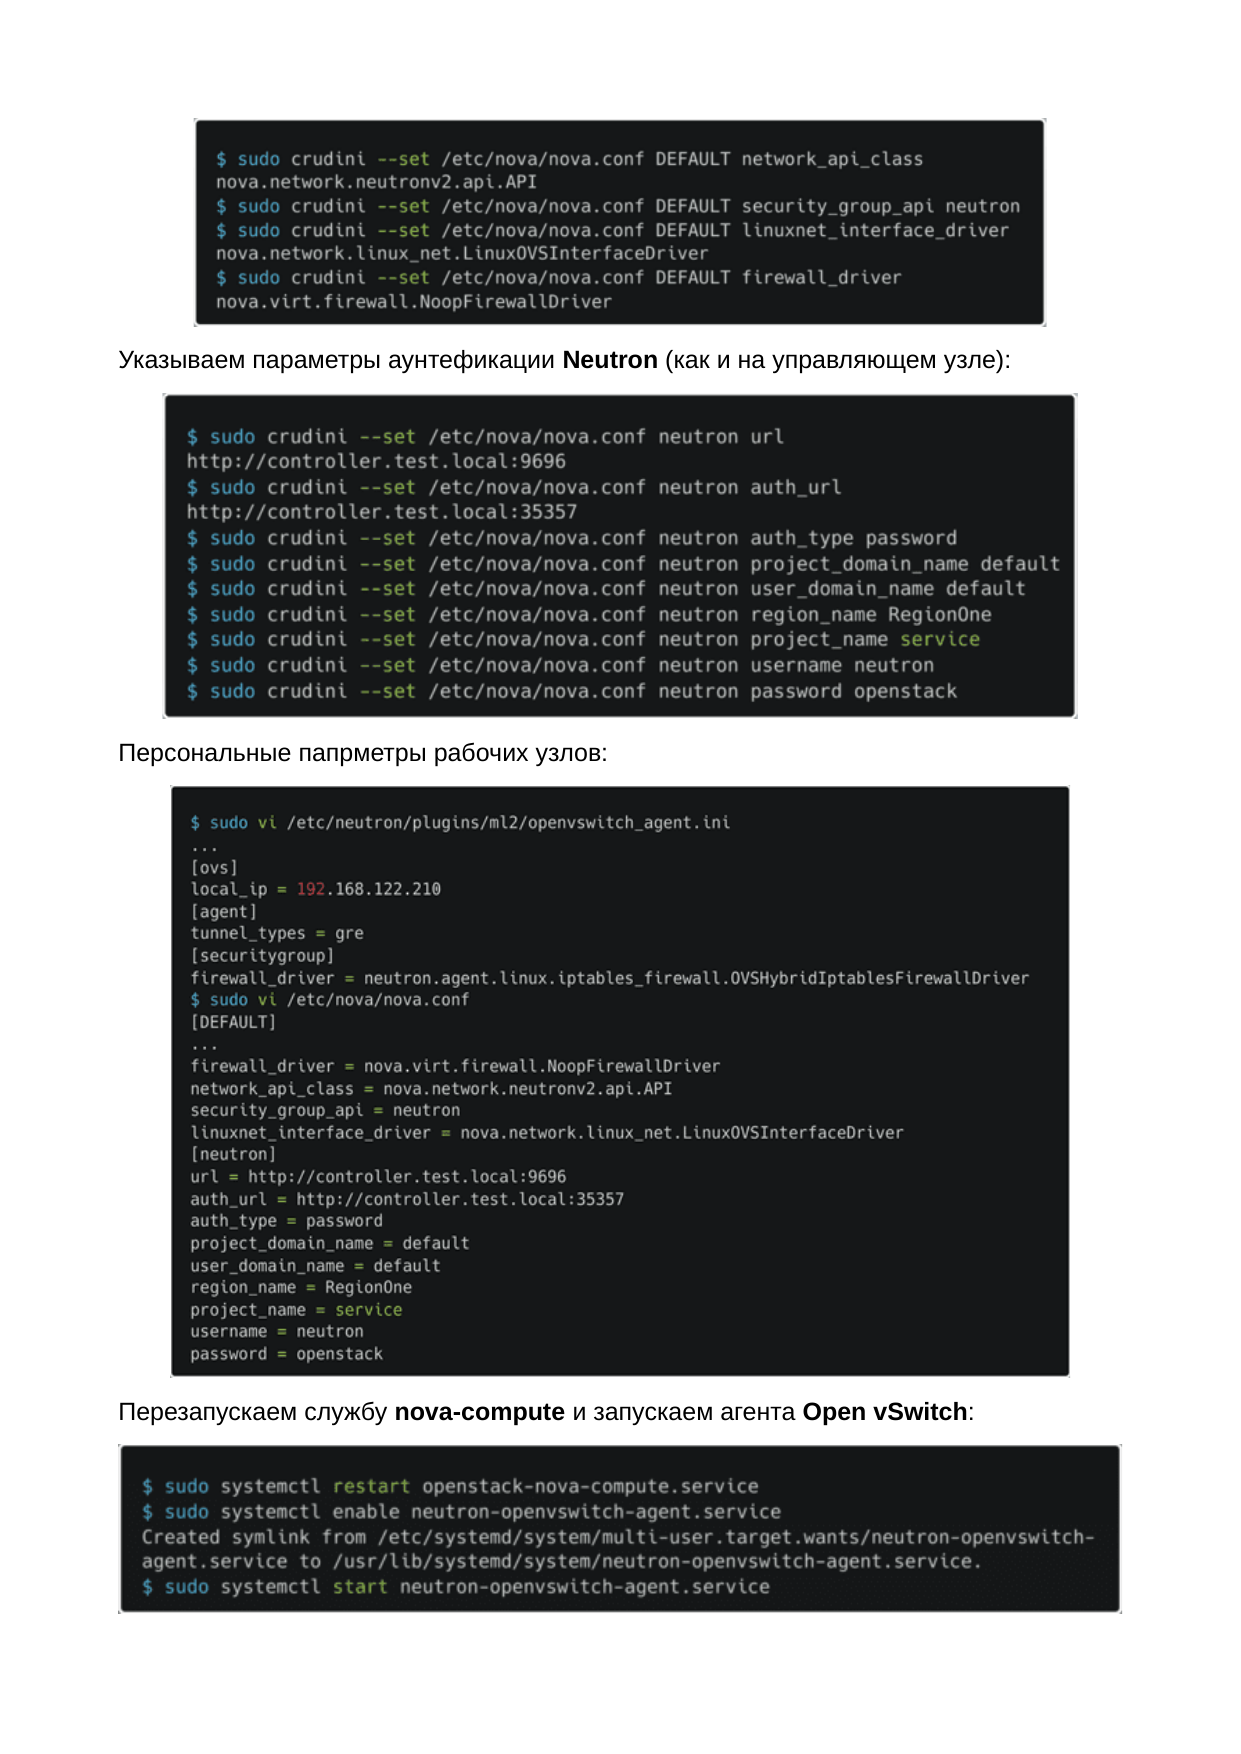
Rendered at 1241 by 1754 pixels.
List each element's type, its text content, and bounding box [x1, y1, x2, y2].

picture [118, 1444, 1123, 1614]
picture [170, 785, 1071, 1378]
picture [162, 393, 1078, 719]
text Персональные папрметры рабочих узлов: [118, 738, 1122, 767]
picture [193, 118, 1047, 327]
text Указываем параметры аунтефикации Neutron (как и на управляющем узле): [118, 345, 1122, 374]
text Перезапускаем службу nova-compute и запускаем агента Open vSwitch: [118, 1397, 1122, 1425]
